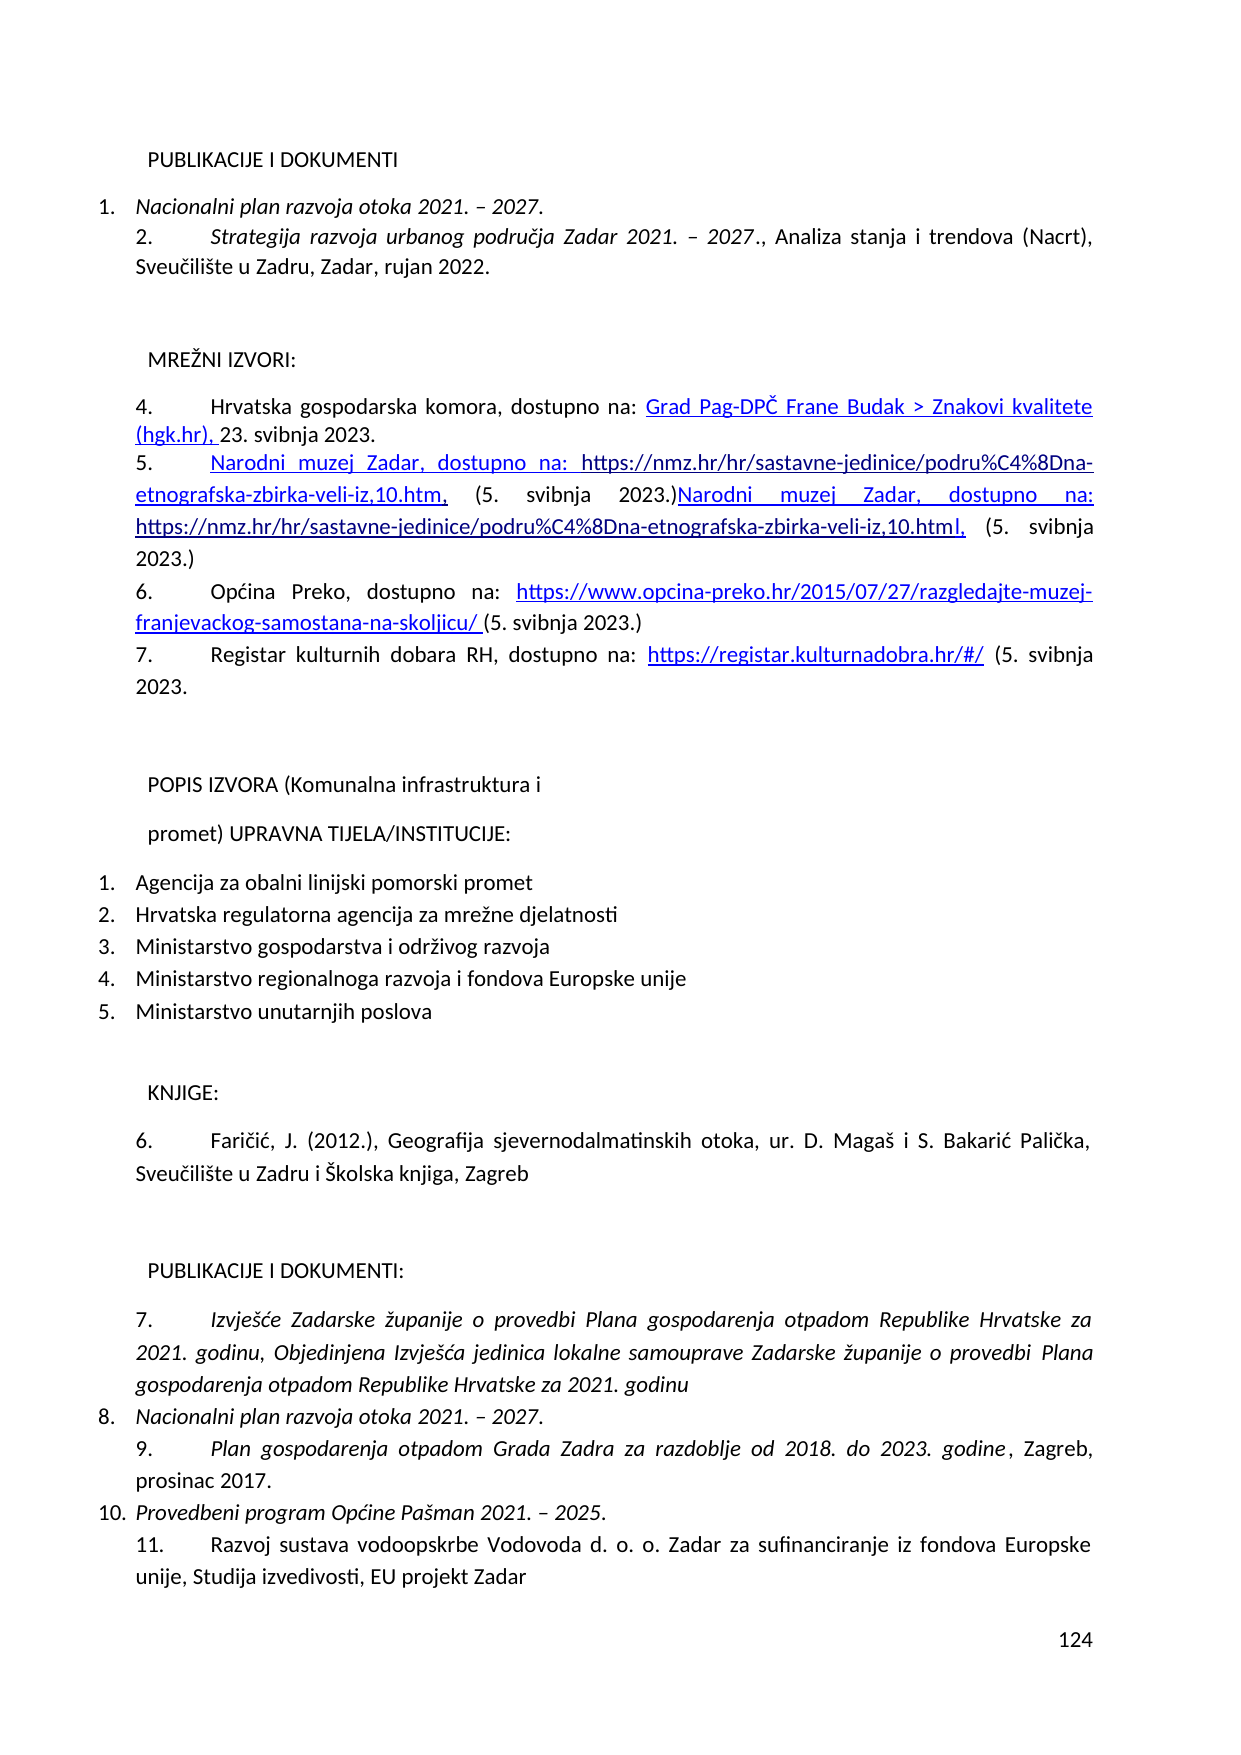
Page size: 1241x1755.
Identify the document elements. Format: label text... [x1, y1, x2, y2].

list Provedbeni program Općine Pašman 2021. – 2025. [98, 1498, 1105, 1526]
list Strategija razvoja urbanog područja Zadar 2021. – 2027., Analiza stanja i trendova (Nacrt), Sveučilište u Zadru, Zadar, rujan 2022. [135, 222, 1093, 280]
text PUBLIKACIJE I DOKUMENTI: [147, 1257, 1105, 1284]
list Hrvatska gospodarska komora, dostupno na: Grad Pag-DPČ Frane Budak > Znakovi kvalitete (hgk.hr), 23. svibnja 2023. [135, 392, 1093, 448]
list Ministarstvo gospodarstva i održivog razvoja [98, 932, 1105, 960]
list Hrvatska regulatorna agencija za mrežne djelatnosti [98, 900, 1105, 928]
list Općina Preko, dostupno na: https://www.opcina-preko.hr/2015/07/27/razgledajte-muzej- franjevackog-samostana-na-skoljicu/ (5. svibnja 2023.) [135, 577, 1093, 636]
list Plan gospodarenja otpadom Grada Zadra za razdoblje od 2018. do 2023. godine, Zagreb, prosinac 2017. [135, 1434, 1093, 1494]
list Narodni muzej Zadar, dostupno na: https://nmz.hr/hr/sastavne-jedinice/podru%C4%8Dna- etnografska-zbirka-veli-iz,10.htm, (5. svibnja 2023.)Narodni muzej Zadar, dostupno na: https://nmz.hr/hr/sastavne-jedinice/podru%C4%8Dna-etnografska-zbirka-veli-iz,10.html, (5. svibnja 2023.) [135, 448, 1094, 572]
text PUBLIKACIJE I DOKUMENTI [147, 146, 1105, 173]
list Nacionalni plan razvoja otoka 2021. – 2027. [98, 1402, 1105, 1430]
list Agencija za obalni linijski pomorski promet [98, 868, 1105, 896]
text MREŽNI IZVORI: [147, 345, 1105, 373]
list Registar kulturnih dobara RH, dostupno na: https://registar.kulturnadobra.hr/#/ (5. svibnja 2023. [135, 640, 1093, 701]
list Ministarstvo regionalnoga razvoja i fondova Europske unije [98, 964, 1105, 993]
list Ministarstvo unutarnjih poslova [98, 997, 1105, 1025]
list Nacionalni plan razvoja otoka 2021. – 2027. [98, 192, 1105, 220]
text POPIS IZVORA (Komunalna infrastruktura i promet) UPRAVNA TIJELA/INSTITUCIJE: [147, 770, 621, 847]
list Razvoj sustava vodoopskrbe Vodovoda d. o. o. Zadar za sufinanciranje iz fondova Europske unije, Studija izvedivosti, EU projekt Zadar [135, 1530, 1093, 1590]
list Faričić, J. (2012.), Geografija sjevernodalmatinskih otoka, ur. D. Magaš i S. Bakarić Palička, Sveučilište u Zadru i Školska knjiga, Zagreb [135, 1127, 1093, 1187]
list Izvješće Zadarske županije o provedbi Plana gospodarenja otpadom Republike Hrvatske za 2021. godinu, Objedinjena Izvješća jedinica lokalne samouprave Zadarske županije o provedbi Plana gospodarenja otpadom Republike Hrvatske za 2021. godinu [135, 1306, 1093, 1398]
text KNJIGE: [147, 1078, 1105, 1106]
